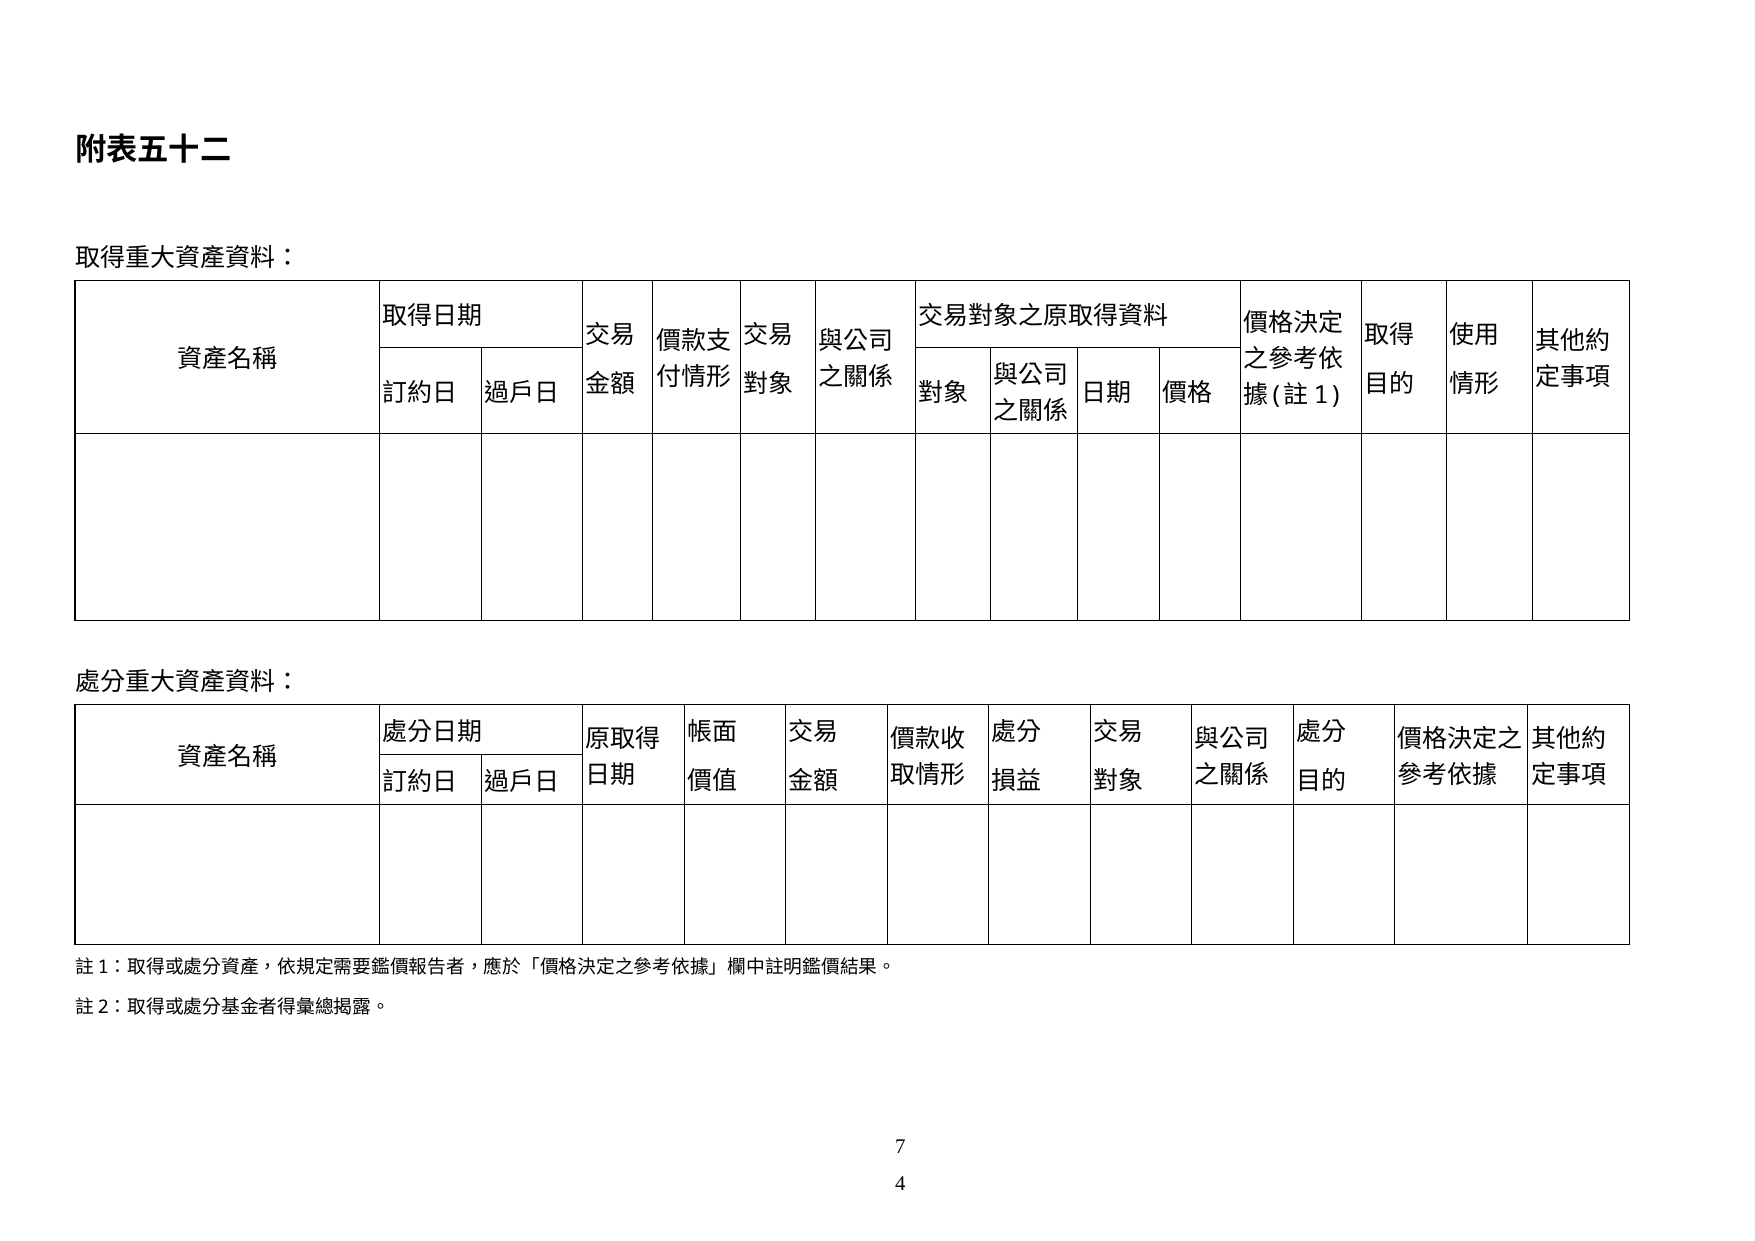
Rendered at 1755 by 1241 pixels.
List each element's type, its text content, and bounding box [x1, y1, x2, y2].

table_cell [1192, 805, 1293, 944]
text 註2：取得或處分基金者得彙總揭露。 [75, 991, 1717, 1018]
table_cell 價格 [1160, 348, 1240, 433]
table_header 取得 目的 [1362, 281, 1446, 433]
table_cell [583, 434, 652, 620]
table_header 交易 對象 [1091, 705, 1191, 804]
table_header 處分 目的 [1294, 705, 1394, 804]
table_cell [786, 805, 887, 944]
table_cell [482, 434, 582, 620]
table_cell [1294, 805, 1394, 944]
table_cell [888, 805, 988, 944]
table_header 價款收取情形 [888, 705, 988, 804]
text 註1：取得或處分資產，依規定需要鑑價報告者，應於「價格決定之參考依據」欄中註明鑑價結果。 [75, 952, 1717, 979]
table_cell [1447, 434, 1532, 620]
table_cell 對象 [916, 348, 990, 433]
table_cell [916, 434, 990, 620]
table_cell [1528, 805, 1629, 944]
table_header 處分 損益 [989, 705, 1090, 804]
table_cell [1533, 434, 1629, 620]
table_cell [1078, 434, 1159, 620]
table_cell [685, 805, 785, 944]
table_cell 日期 [1078, 348, 1159, 433]
table_cell [380, 805, 481, 944]
table_cell [1395, 805, 1527, 944]
table_cell 訂約日 [380, 348, 481, 433]
table_header 與公司之關係 [1192, 705, 1293, 804]
table_header 價格決定之參考依據(註1) [1241, 281, 1361, 433]
table_header 價款支付情形 [653, 281, 740, 433]
table_header 價格決定之參考依據 [1395, 705, 1527, 804]
text 處分重大資產資料： [75, 662, 1717, 698]
table_header 原取得日期 [583, 705, 684, 804]
table_cell [583, 805, 684, 944]
table_header 交易對象之原取得資料 [916, 281, 1240, 347]
table_header 帳面 價值 [685, 705, 785, 804]
table_cell [991, 434, 1077, 620]
table_cell [989, 805, 1090, 944]
table_cell [482, 805, 582, 944]
table_header 使用 情形 [1447, 281, 1532, 433]
table_header 交易 金額 [583, 281, 652, 433]
table_cell [1160, 434, 1240, 620]
table_header 資產名稱 [76, 705, 379, 804]
table_header 其他約定事項 [1528, 705, 1629, 804]
table_cell 過戶日 [482, 755, 582, 804]
table_cell [380, 434, 481, 620]
table_header 交易 對象 [741, 281, 815, 433]
table_header 其他約定事項 [1533, 281, 1629, 433]
table_cell [1362, 434, 1446, 620]
table_header 交易 金額 [786, 705, 887, 804]
table_header 取得日期 [380, 281, 582, 347]
table_cell 訂約日 [380, 755, 481, 804]
text 取得重大資產資料： [75, 237, 1717, 273]
text 附表五十二 [75, 124, 1717, 169]
table_cell [1241, 434, 1361, 620]
table_cell 與公司之關係 [991, 348, 1077, 433]
table_cell [741, 434, 815, 620]
table_cell 過戶日 [482, 348, 582, 433]
table_cell [816, 434, 915, 620]
table_header 與公司之關係 [816, 281, 915, 433]
table_header 資產名稱 [76, 281, 379, 433]
table_cell [76, 805, 379, 944]
table_cell [653, 434, 740, 620]
table_cell [76, 434, 379, 620]
table_cell [1091, 805, 1191, 944]
table_header 處分日期 [380, 705, 582, 754]
